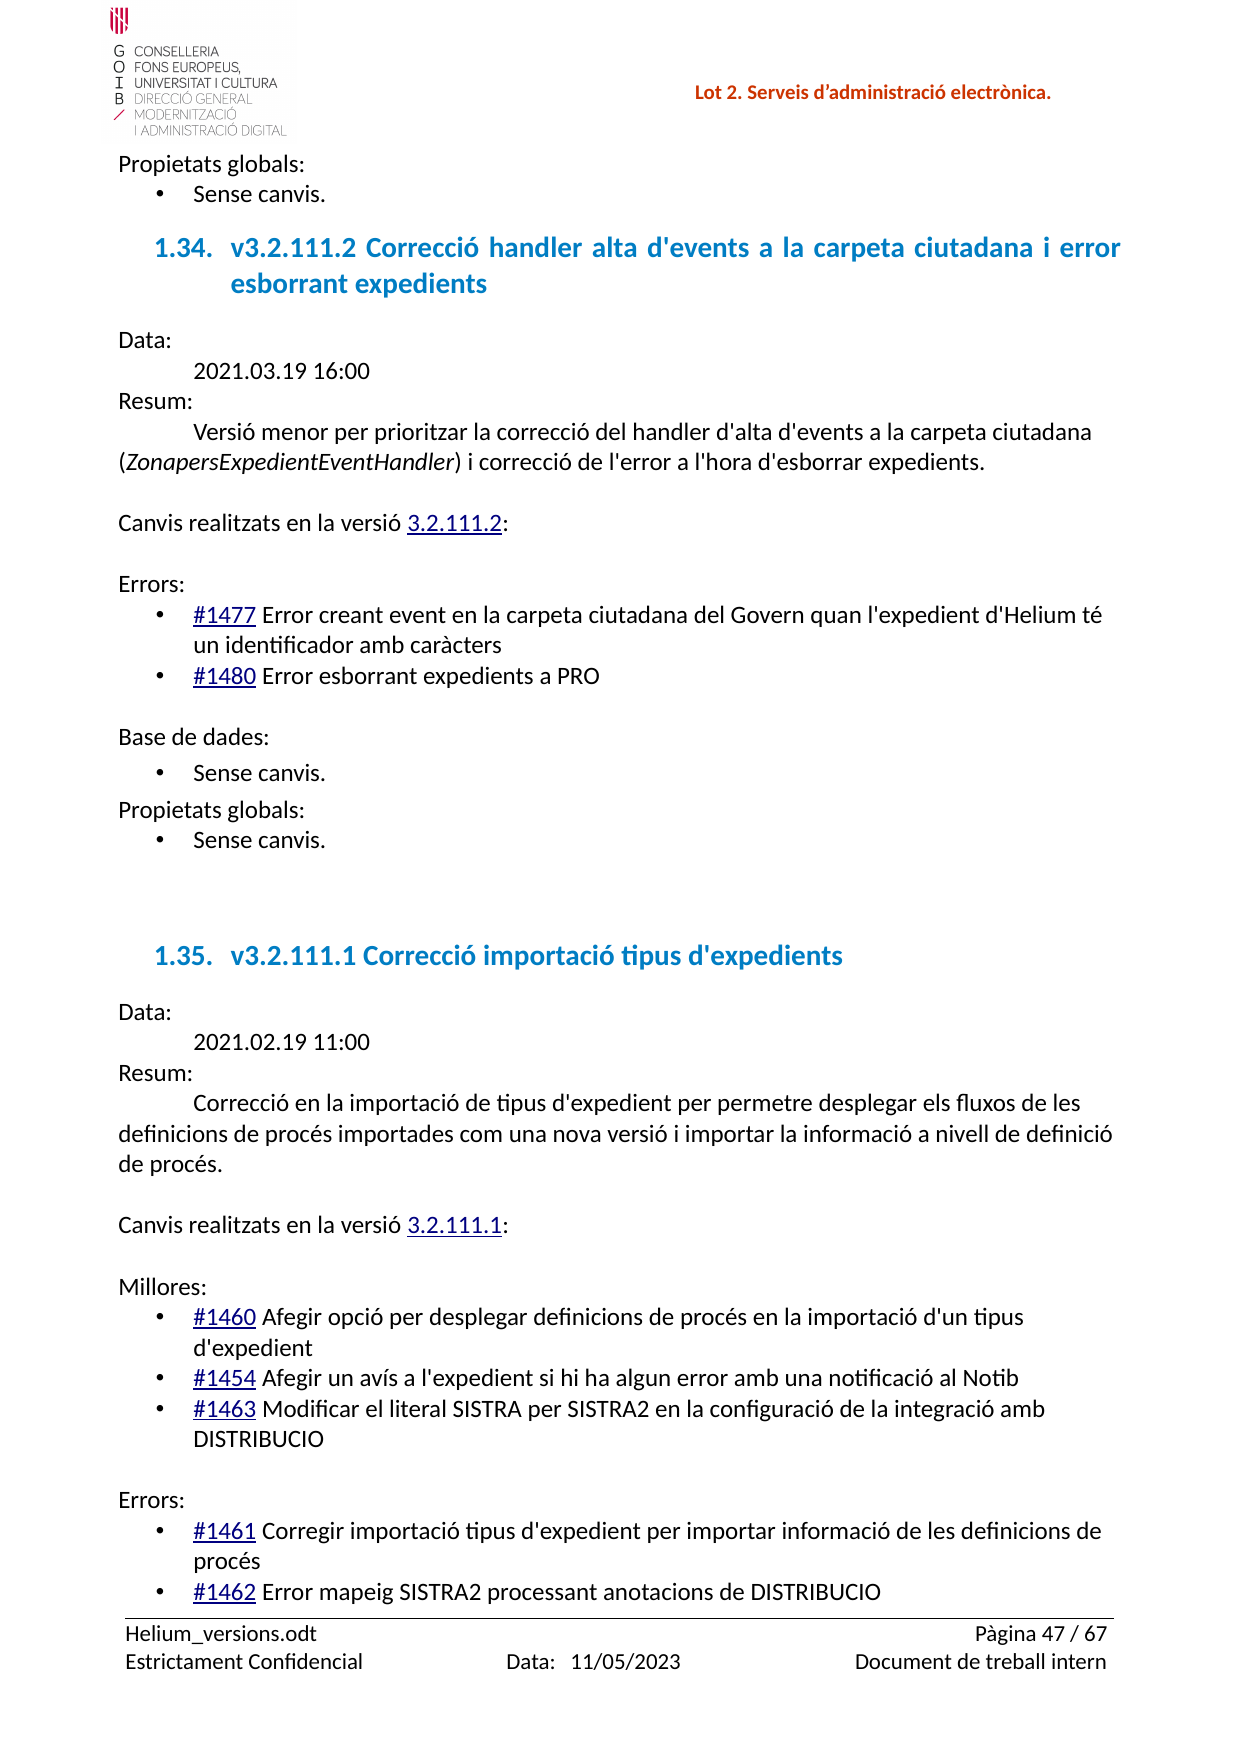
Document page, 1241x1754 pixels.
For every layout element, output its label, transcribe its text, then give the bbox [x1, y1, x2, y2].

subtitle v3.2.111.2 Correcció handler alta d'events a la carpeta ciutadana i error esborrant expedients [153, 229, 1122, 301]
text Errors: [118, 568, 1122, 599]
text Base de dades: [118, 721, 1122, 752]
subtitle v3.2.111.1 Correcció importació tipus d'expedients [153, 937, 1122, 972]
text Canvis realitzats en la versió 3.2.111.1: [118, 1209, 1122, 1240]
text Propietats globals: [118, 148, 1122, 178]
list #1454 Afegir un avís a l'expedient si hi ha algun error amb una notificació al Notib [156, 1362, 1122, 1393]
text Versió menor per prioritzar la correcció del handler d'alta d'events a la carpeta ciutadana (ZonapersExpedientEventHandler) i correcció de l'error a l'hora d'esborrar expedients. [118, 416, 1122, 477]
list #1460 Afegir opció per desplegar definicions de procés en la importació d'un tipus d'expedient [156, 1301, 1122, 1362]
list #1462 Error mapeig SISTRA2 processant anotacions de DISTRIBUCIO [156, 1576, 1122, 1606]
list #1463 Modificar el literal SISTRA per SISTRA2 en la configuració de la integració amb DISTRIBUCIO [156, 1393, 1122, 1454]
list Sense canvis. [156, 757, 1122, 788]
text Correcció en la importació de tipus d'expedient per permetre desplegar els fluxos de les definicions de procés importades com una nova versió i importar la informació a nivell de definició de procés. [118, 1087, 1122, 1179]
list Sense canvis. [156, 824, 1122, 855]
text Data: [118, 996, 1122, 1026]
text Resum: [118, 385, 1122, 416]
picture [100, 0, 297, 144]
list Sense canvis. [156, 178, 1122, 209]
text Propietats globals: [118, 794, 1122, 824]
list #1480 Error esborrant expedients a PRO [156, 660, 1122, 691]
text Data: [118, 324, 1122, 355]
text 2021.02.19 11:00 [118, 1026, 1122, 1057]
text 2021.03.19 16:00 [118, 355, 1122, 385]
list #1461 Corregir importació tipus d'expedient per importar informació de les definicions de procés [156, 1515, 1122, 1576]
text Errors: [118, 1484, 1122, 1515]
text Resum: [118, 1057, 1122, 1087]
text Canvis realitzats en la versió 3.2.111.2: [118, 507, 1122, 538]
text Millores: [118, 1271, 1122, 1301]
list #1477 Error creant event en la carpeta ciutadana del Govern quan l'expedient d'Helium té un identificador amb caràcters [156, 599, 1122, 660]
